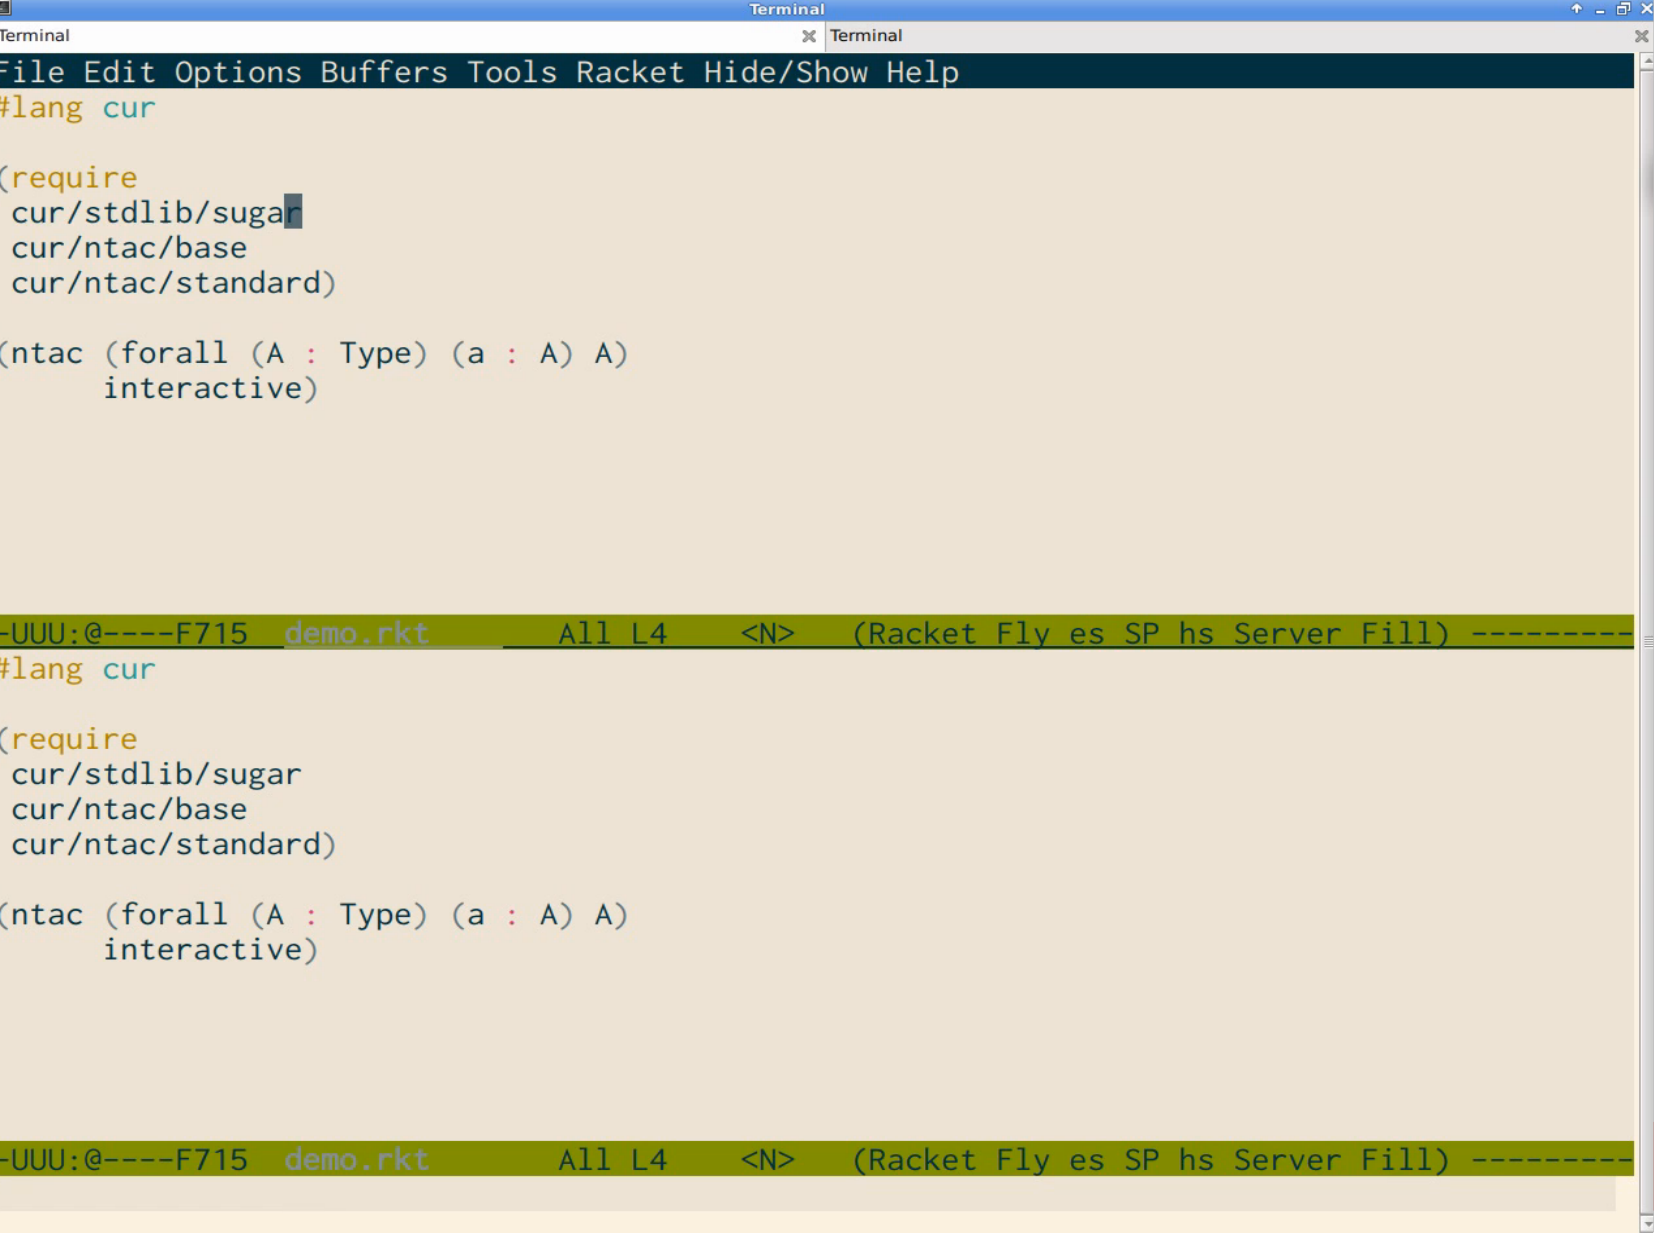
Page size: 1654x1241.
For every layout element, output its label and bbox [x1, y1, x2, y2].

text_box [0, 0, 1654, 1233]
